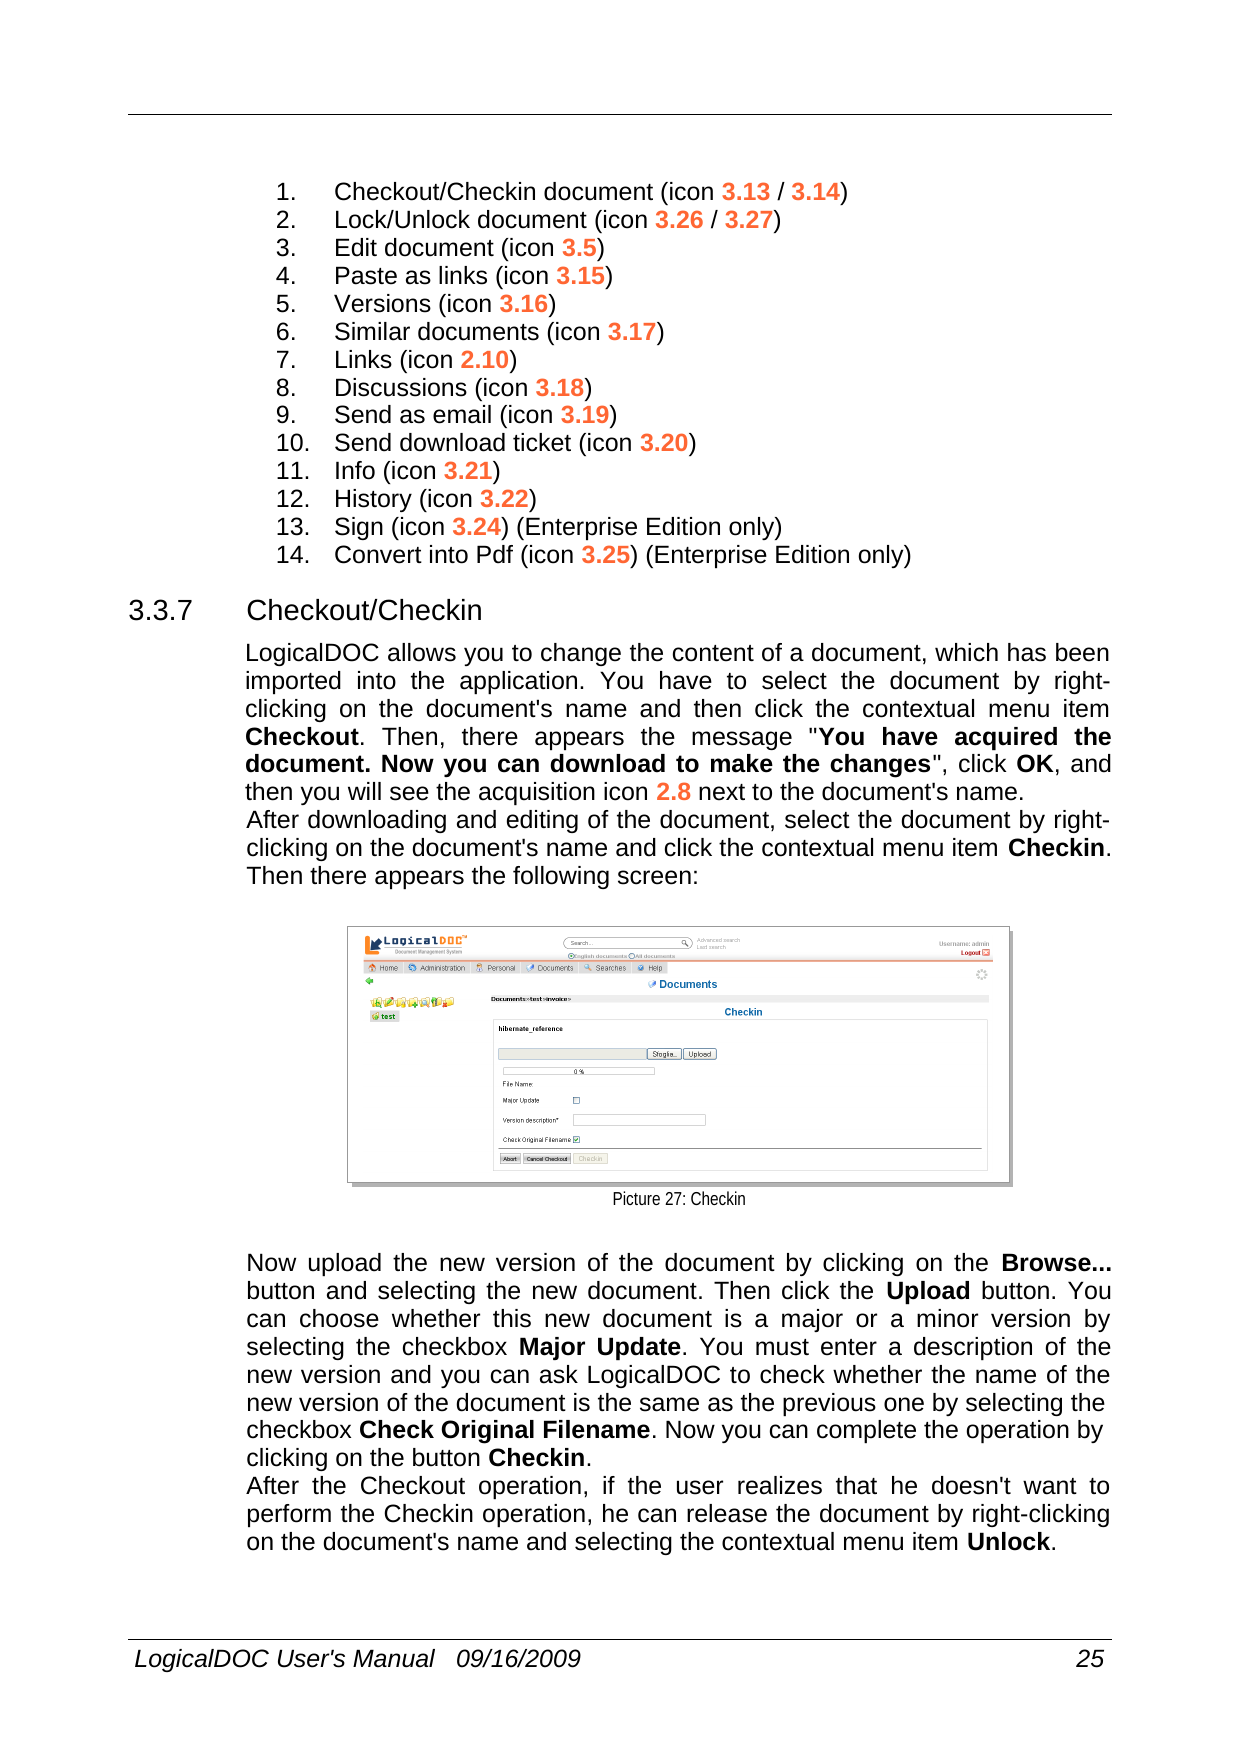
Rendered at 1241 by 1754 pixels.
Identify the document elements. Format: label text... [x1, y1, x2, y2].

text After the Checkout operation, if the user realizes that he doesn't want to perform the Checkin operation, he can release the document by right-clicking on the document's name and selecting the contextual menu item Unlock. [246, 1472, 1112, 1556]
text clicking on the button Checkin. [246, 1444, 1112, 1472]
text 9. Send as email (icon 3.19) [276, 401, 1112, 429]
text 5. Versions (icon 3.16) [276, 289, 1112, 317]
text 13. Sign (icon 3.24) (Enterprise Edition only) [276, 513, 1112, 541]
text 6. Similar documents (icon 3.17) [276, 317, 1112, 345]
text 12. History (icon 3.22) [276, 485, 1112, 513]
text 1. Checkout/Checkin document (icon 3.13 / 3.14) [276, 178, 1112, 206]
text 3. Edit document (icon 3.5) [276, 234, 1112, 262]
picture [363, 935, 993, 1173]
subtitle Checkout/Checkin [128, 593, 1112, 626]
text 7. Links (icon 2.10) [276, 345, 1112, 373]
text Picture 27: Checkin [347, 1183, 1011, 1210]
text 4. Paste as links (icon 3.15) [276, 262, 1112, 289]
text 10. Send download ticket (icon 3.20) [276, 429, 1112, 457]
text Now upload the new version of the document by clicking on the Browse... button and selecting the new document. Then click the Upload button. You can choose whether this new document is a major or a minor version by selecting the checkbox Major Update. You must enter a description of the new version and you can ask LogicalDOC to check whether the name of the new version of the document is the same as the previous one by selecting the [246, 1249, 1112, 1416]
text checkbox Check Original Filename. Now you can complete the operation by [246, 1416, 1112, 1444]
text 11. Info (icon 3.21) [276, 457, 1112, 485]
text 2. Lock/Unlock document (icon 3.26 / 3.27) [276, 206, 1112, 234]
text 14. Convert into Pdf (icon 3.25) (Enterprise Edition only) [276, 541, 1112, 569]
text 8. Discussions (icon 3.18) [276, 373, 1112, 401]
text After downloading and editing of the document, select the document by right-clicking on the document's name and click the contextual menu item Checkin. Then there appears the following screen: [246, 806, 1112, 890]
text LogicalDOC allows you to change the content of a document, which has been imported into the application. You have to select the document by right- clicking on the document's name and then click the contextual menu item Checkout. Then, there appears the message "You have acquired the document. Now you can download to make the changes", click OK, and then you will see the acquisition icon 2.8 next to the document's name. [245, 638, 1112, 806]
